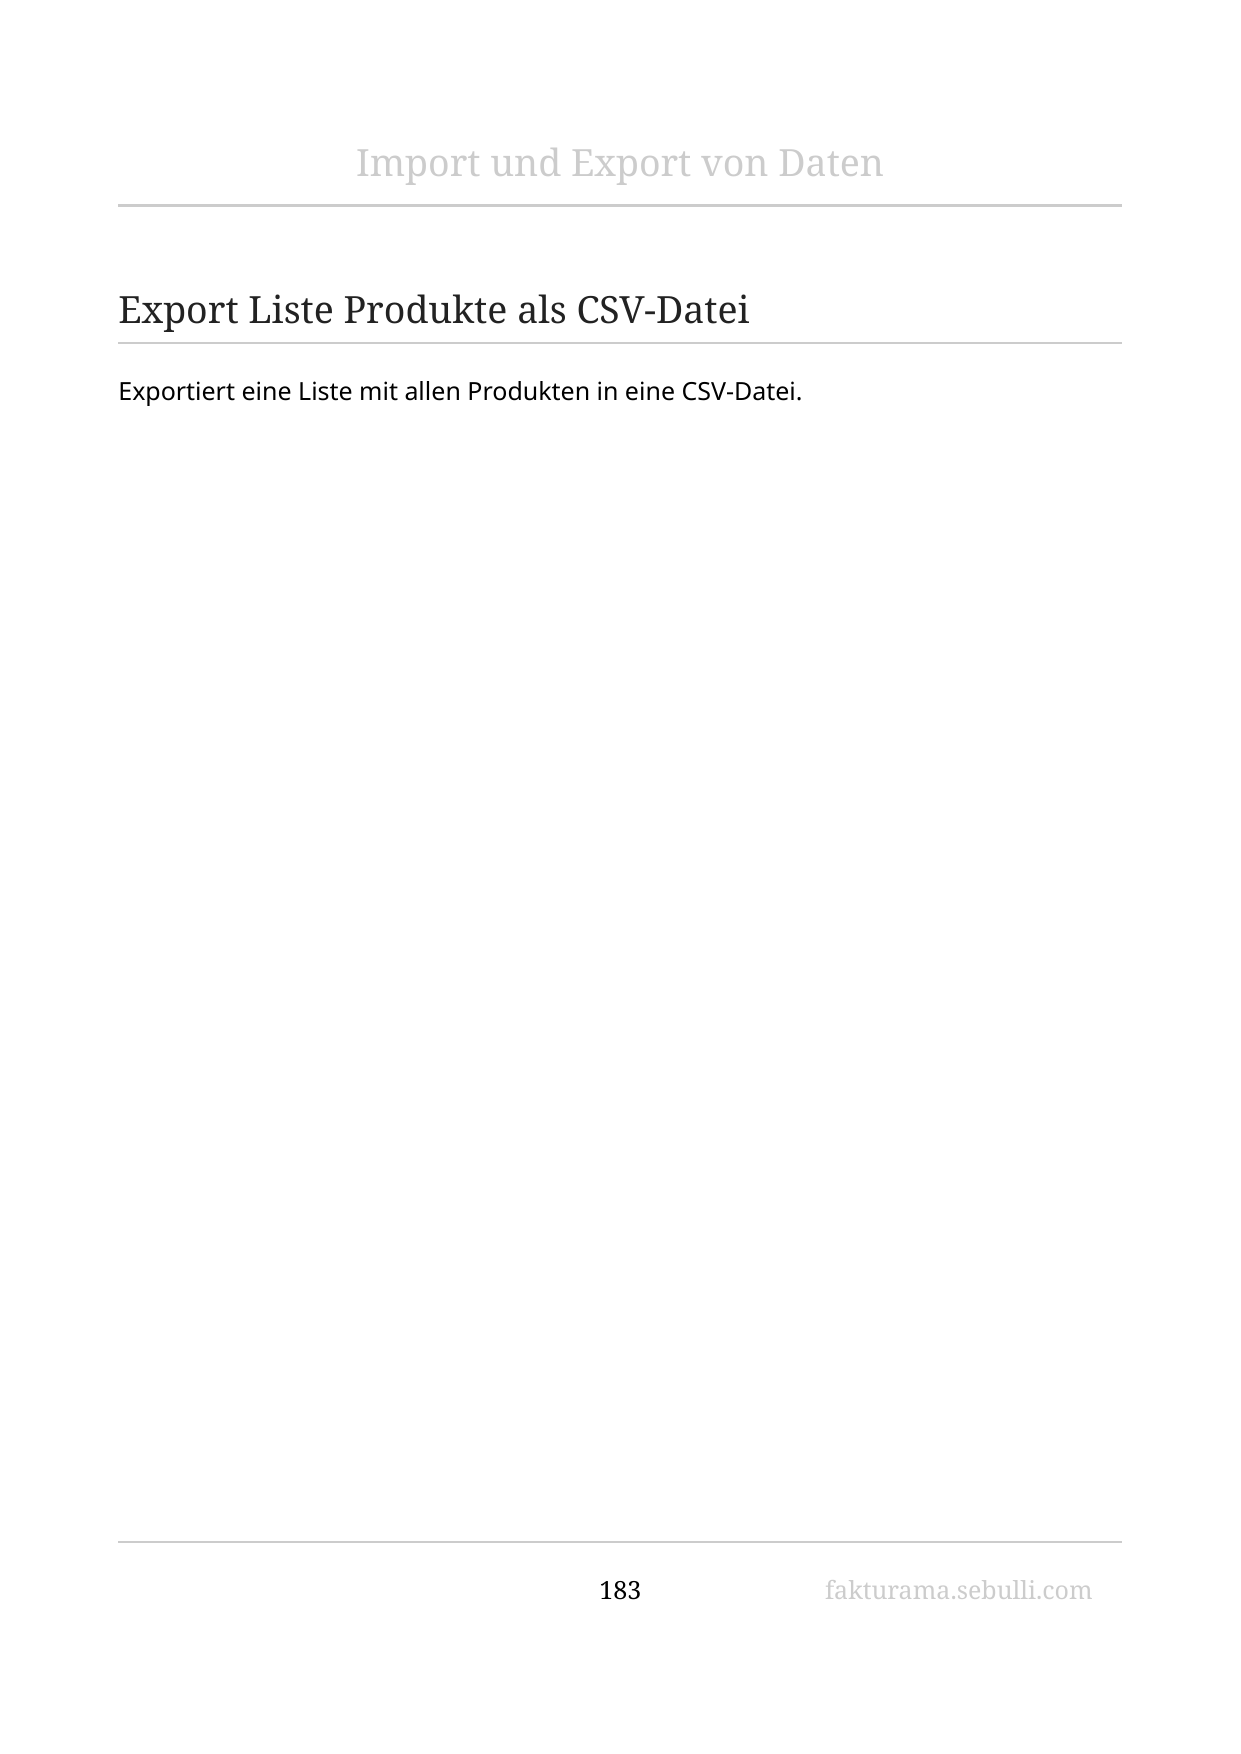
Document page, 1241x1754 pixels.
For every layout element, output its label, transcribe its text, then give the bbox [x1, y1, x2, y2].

text Exportiert eine Liste mit allen Produkten in eine CSV-Datei. [118, 373, 1122, 407]
subtitle Export Liste Produkte als CSV-Datei [118, 283, 1122, 342]
